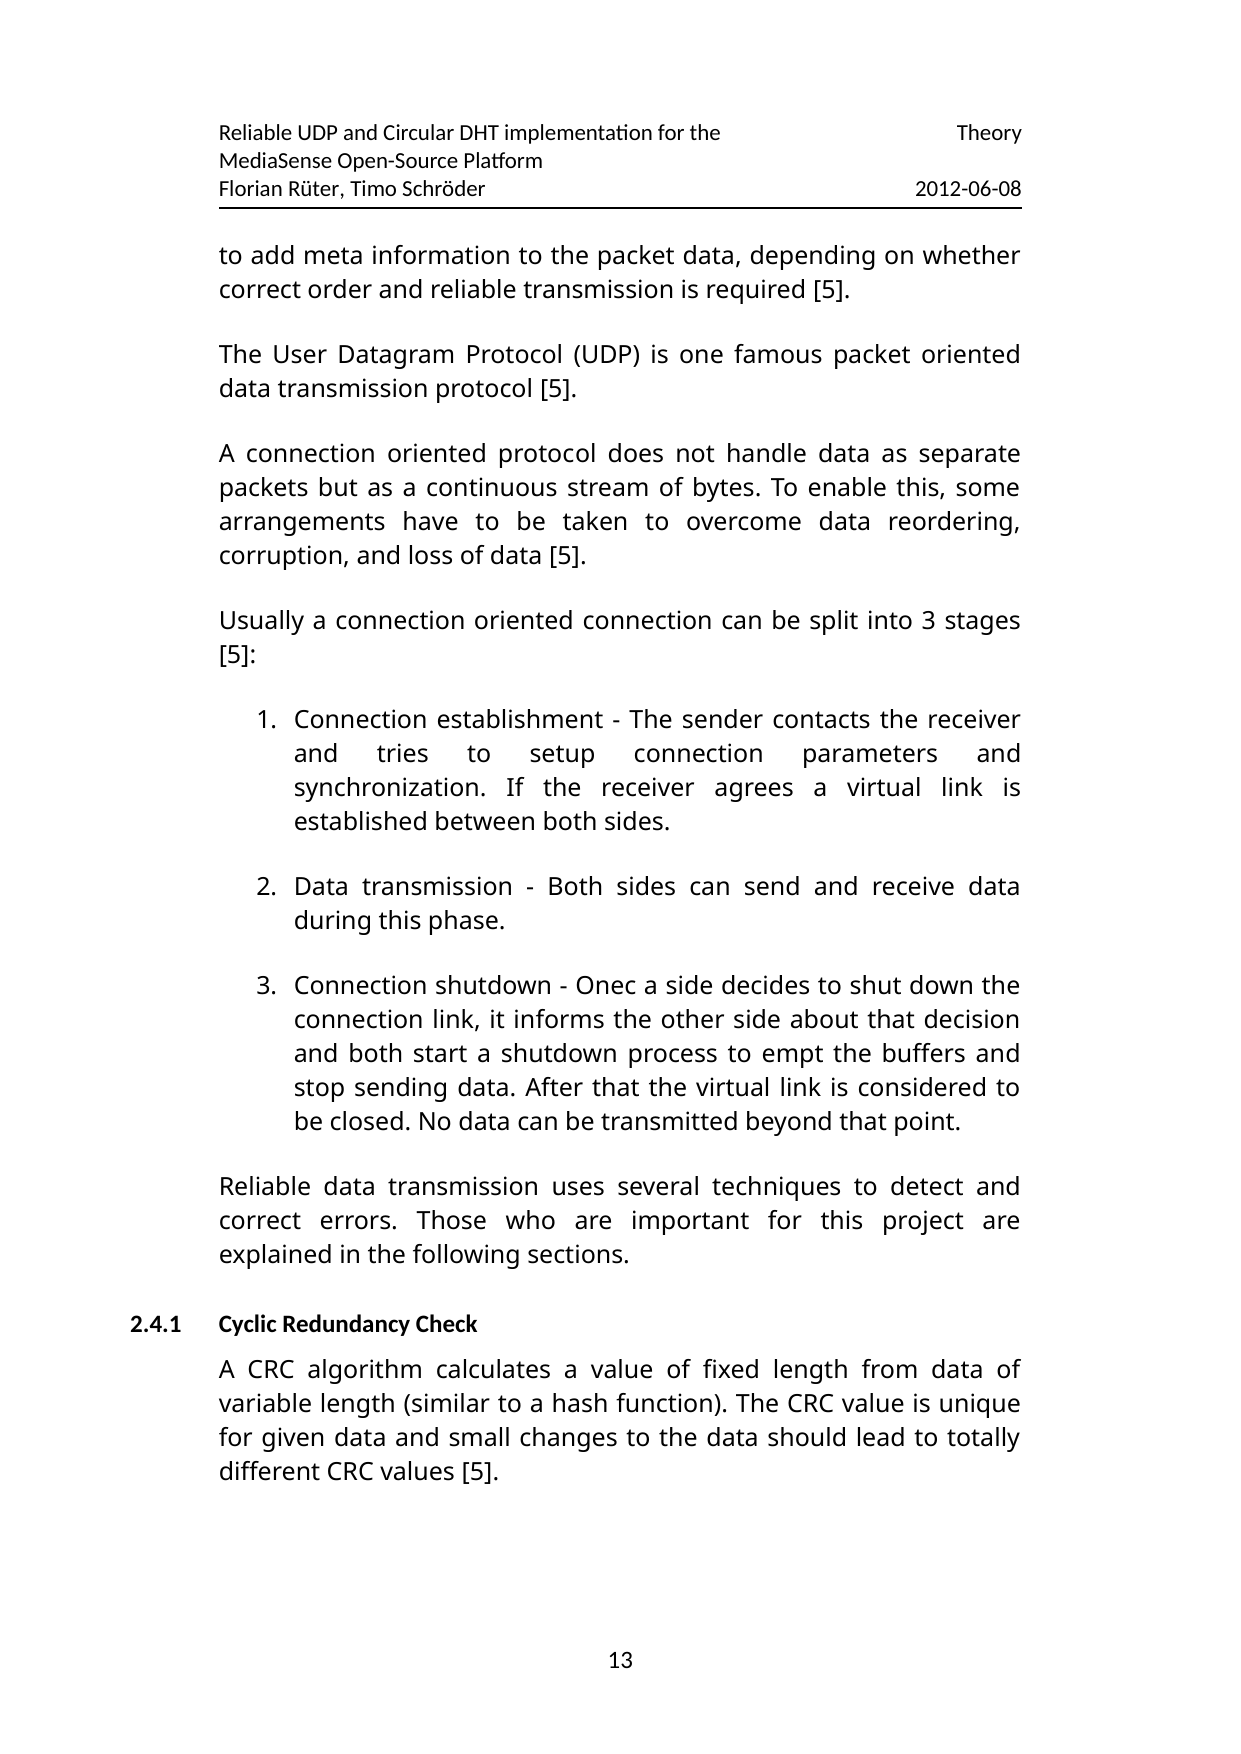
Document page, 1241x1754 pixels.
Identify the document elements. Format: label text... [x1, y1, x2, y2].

text to add meta information to the packet data, depending on whether correct order and reliable transmission is required [5]. [218, 238, 1022, 306]
text Reliable data transmission uses several techniques to detect and correct errors. Those who are important for this project are explained in the following sections. [218, 1168, 1022, 1271]
text The User Datagram Protocol (UDP) is one famous packet oriented data transmission protocol [5]. [218, 337, 1022, 405]
text A CRC algorithm calculates a value of fixed length from data of variable length (similar to a hash function). The CRC value is unique for given data and small changes to the data should lead to totally different CRC values [5]. [218, 1351, 1022, 1487]
text A connection oriented protocol does not handle data as separate packets but as a continuous stream of bytes. To enable this, some arrangements have to be taken to overcome data reordering, corruption, and loss of data [5]. [218, 436, 1022, 572]
text Usually a connection oriented connection can be split into 3 stages [5]: [218, 603, 1022, 671]
list Connection shutdown - Onec a side decides to shut down the connection link, it informs the other side about that decision and both start a shutdown process to empt the buffers and stop sending data. After that the virtual link is considered to be closed. No data can be transmitted beyond that point. [256, 967, 1022, 1138]
list Data transmission - Both sides can send and receive data during this phase. [256, 868, 1022, 937]
subtitle Cyclic Redundancy Check [130, 1308, 1022, 1338]
list Connection establishment - The sender contacts the receiver and tries to setup connection parameters and synchronization. If the receiver agrees a virtual link is established between both sides. [256, 701, 1022, 838]
